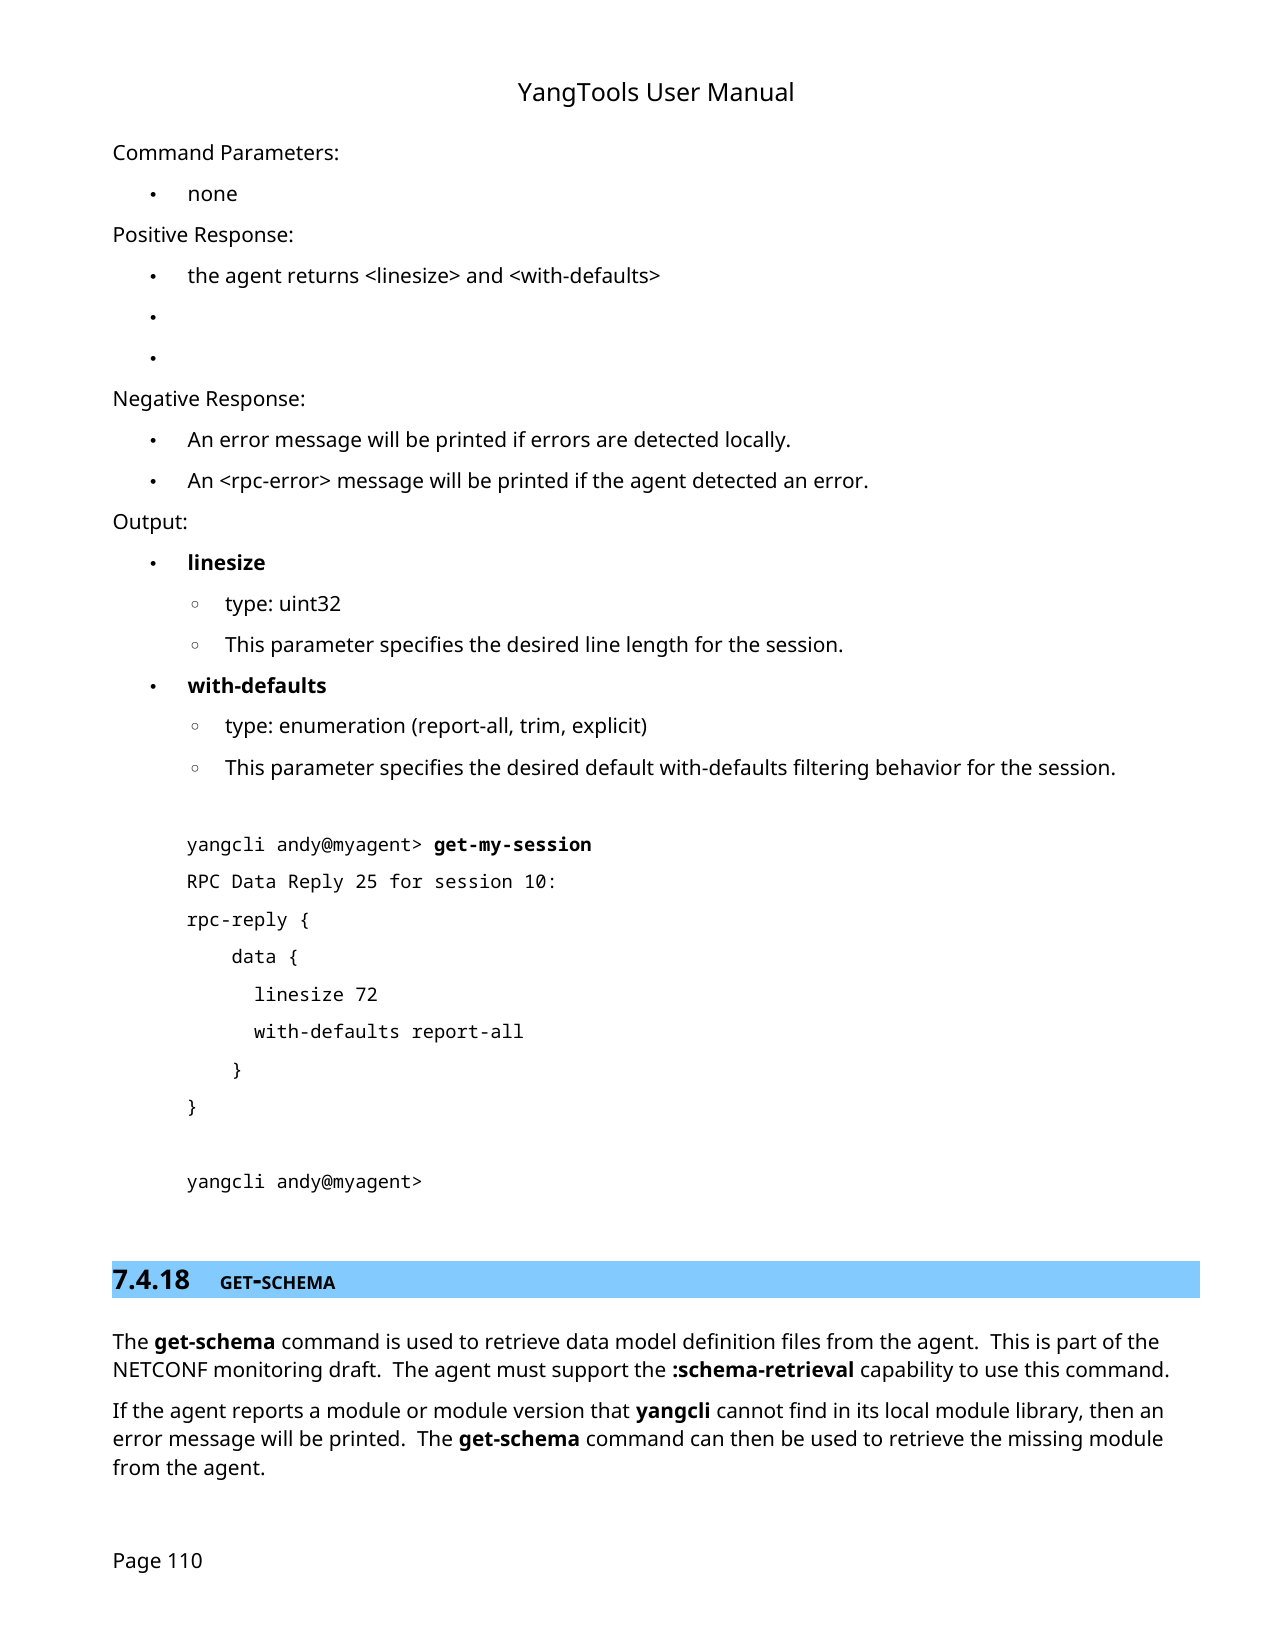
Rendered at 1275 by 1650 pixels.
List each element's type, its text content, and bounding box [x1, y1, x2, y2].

list This parameter specifies the desired line length for the session. [187, 630, 1200, 658]
text Negative Response: [112, 384, 1200, 413]
text } [112, 1093, 1200, 1119]
list This parameter specifies the desired default with-defaults filtering behavior for the session. [187, 753, 1200, 781]
text yangcli andy@myagent> [112, 1168, 1200, 1194]
list An error message will be printed if errors are detected locally. [150, 425, 1200, 453]
text Command Parameters: [112, 138, 1200, 167]
text RPC Data Reply 25 for session 10: [112, 868, 1200, 894]
list type: enumeration (report-all, trim, explicit) [187, 712, 1200, 740]
text rpc-reply { [112, 906, 1200, 932]
text with-defaults report-all [112, 1018, 1200, 1044]
text Positive Response: [112, 220, 1200, 249]
subtitle get-schema [112, 1261, 1200, 1298]
text data { [112, 943, 1200, 969]
text } [112, 1056, 1200, 1082]
text The get-schema command is used to retrieve data model definition files from the agent. This is part of the NETCONF monitoring draft. The agent must support the :schema-retrieval capability to use this command. [112, 1327, 1200, 1384]
text Output: [112, 507, 1200, 535]
list none [150, 179, 1200, 208]
list linesize [150, 548, 1200, 576]
list with-defaults [150, 671, 1200, 699]
text linesize 72 [112, 981, 1200, 1007]
text yangcli andy@myagent> get-my-session [112, 831, 1200, 857]
list type: uint32 [187, 589, 1200, 617]
text If the agent reports a module or module version that yangcli cannot find in its local module library, then an error message will be printed. The get-schema command can then be used to retrieve the missing module from the agent. [112, 1396, 1200, 1481]
list An <rpc-error> message will be printed if the agent detected an error. [150, 466, 1200, 494]
list the agent returns <linesize> and <with-defaults> [150, 261, 1200, 290]
